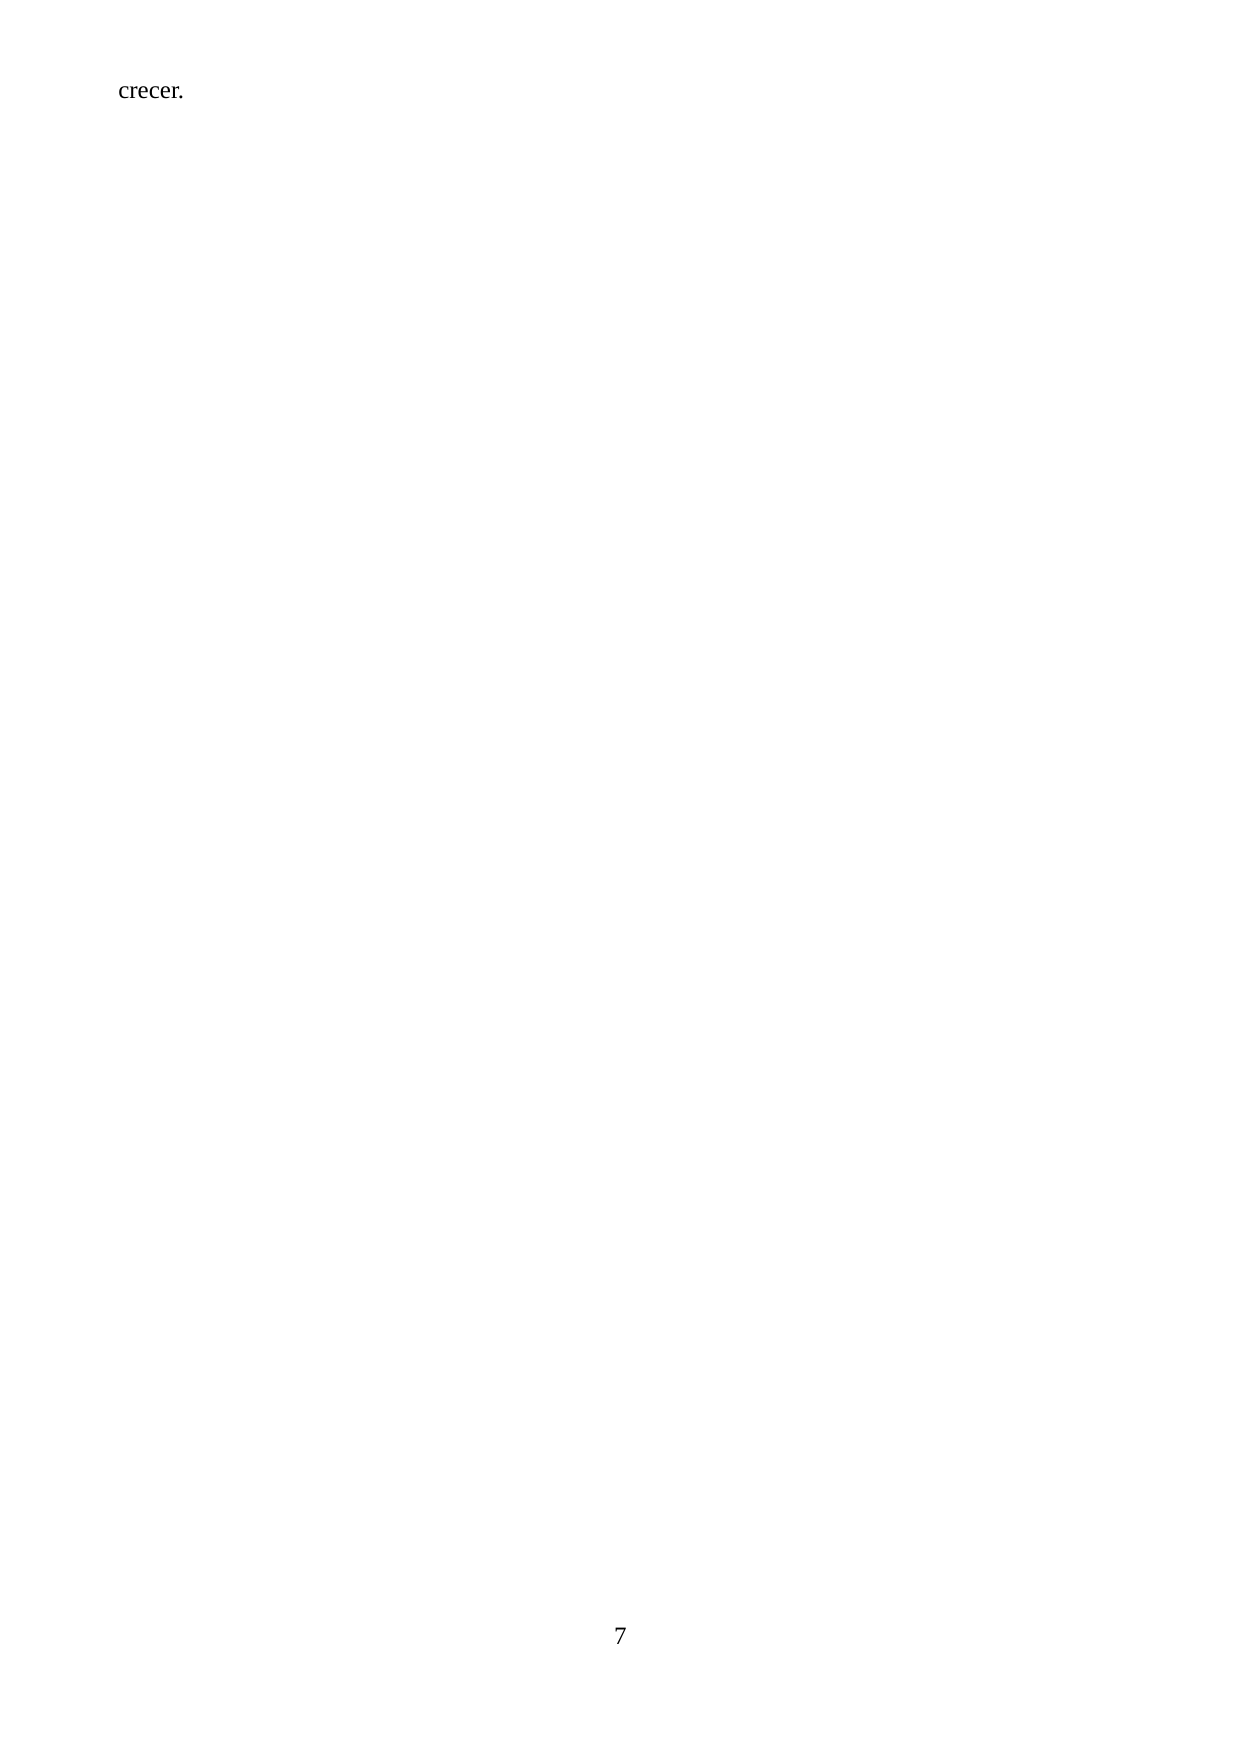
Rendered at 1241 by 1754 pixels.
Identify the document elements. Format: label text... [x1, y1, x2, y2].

text crecer. [118, 75, 1122, 104]
